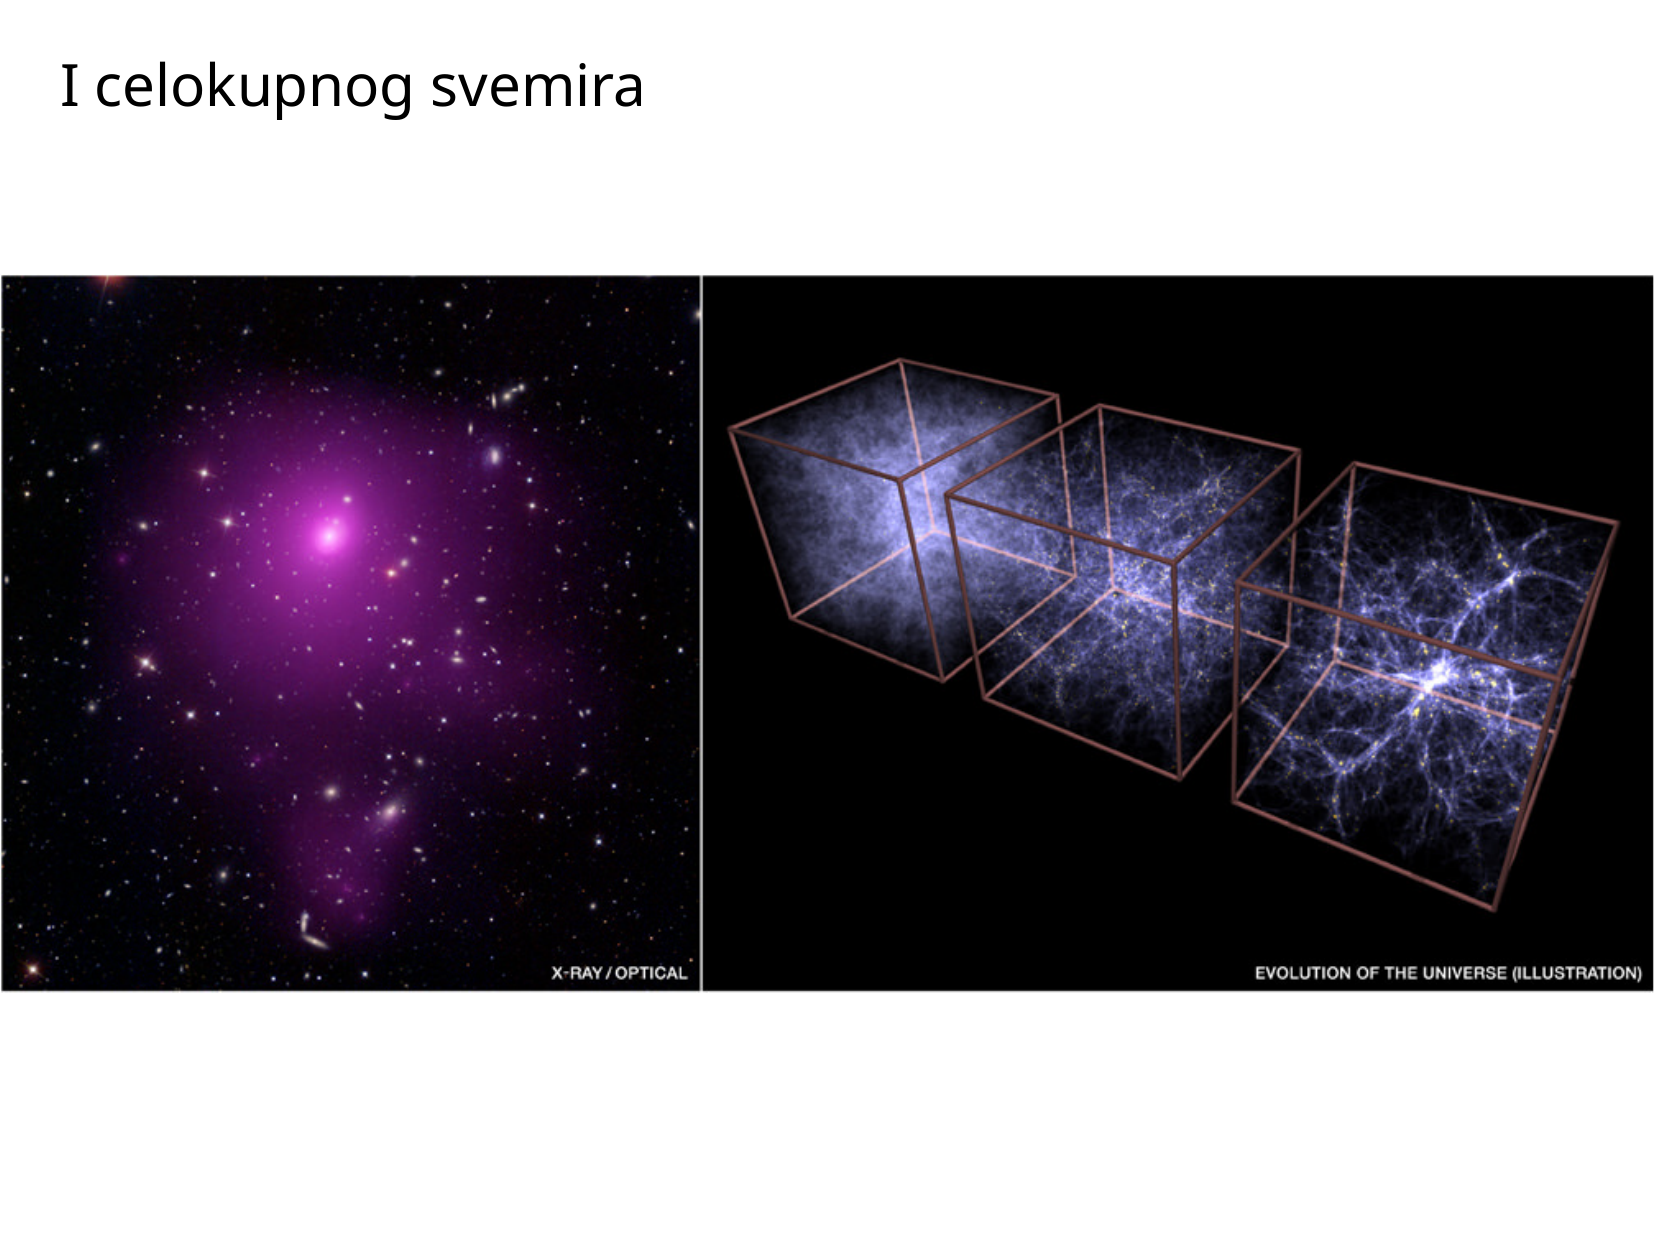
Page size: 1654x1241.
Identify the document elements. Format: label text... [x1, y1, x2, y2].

title I celokupnog svemira [59, 17, 1648, 150]
picture [0, 274, 1654, 993]
